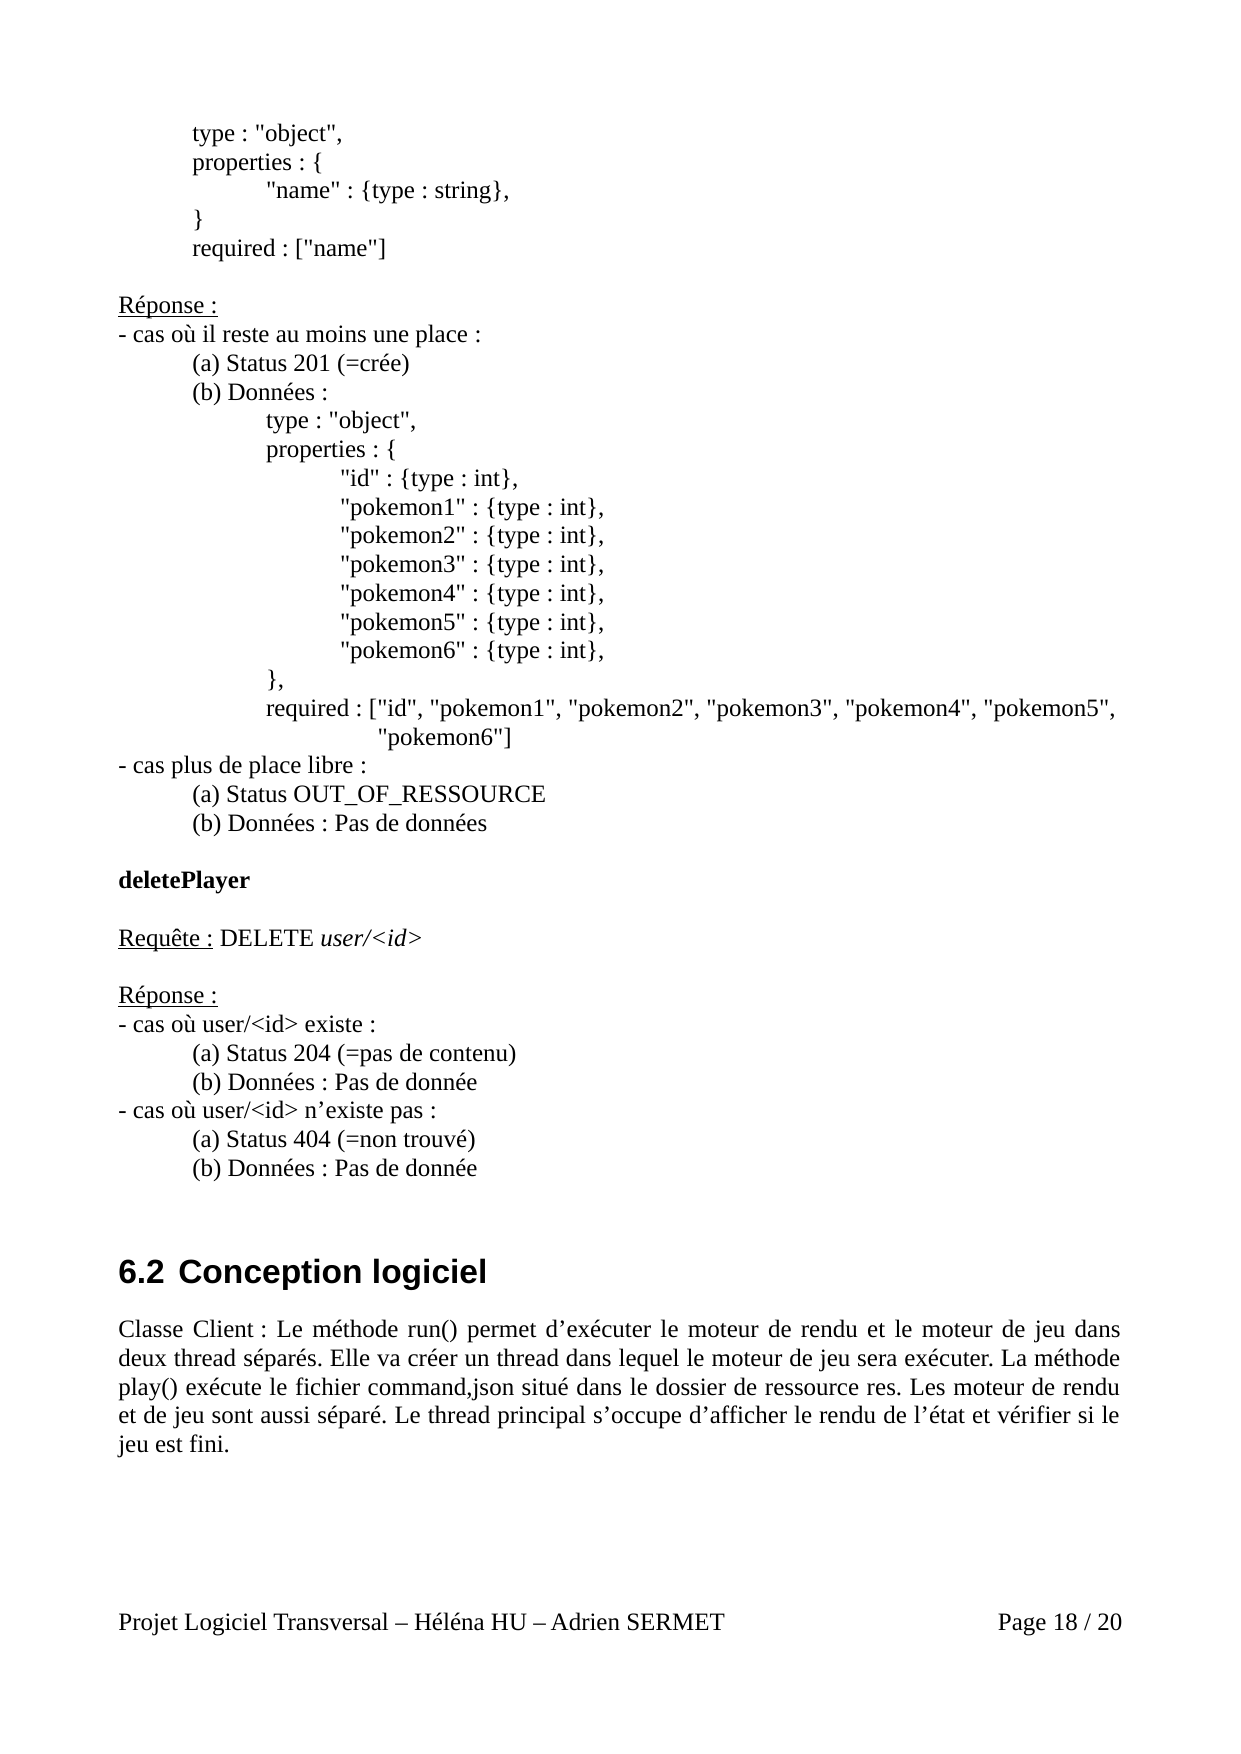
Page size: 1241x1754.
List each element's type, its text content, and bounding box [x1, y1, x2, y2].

text properties : { [118, 434, 1122, 463]
subtitle Conception logiciel [118, 1252, 1122, 1291]
text "pokemon4" : {type : int}, [118, 578, 1122, 607]
text Réponse : [118, 291, 1122, 319]
text "pokemon3" : {type : int}, [118, 549, 1122, 578]
text Classe Client : Le méthode run() permet d’exécuter le moteur de rendu et le moteur de jeu dans deux thread séparés. Elle va créer un thread dans lequel le moteur de jeu sera exécuter. La méthode play() exécute le fichier command,json situé dans le dossier de ressource res. Les moteur de rendu et de jeu sont aussi séparé. Le thread principal s’occupe d’afficher le rendu de l’état et vérifier si le jeu est fini. [118, 1314, 1122, 1458]
text properties : { [118, 147, 1122, 176]
text "pokemon5" : {type : int}, [118, 607, 1122, 636]
text deletePlayer [118, 866, 1122, 894]
text "name" : {type : string}, [118, 176, 1122, 204]
text } [118, 204, 1122, 233]
text (b) Données : Pas de donnée [118, 1067, 1122, 1096]
text (b) Données : Pas de données [118, 808, 1122, 837]
text required : ["name"] [118, 233, 1122, 262]
text - cas plus de place libre : [118, 751, 1122, 779]
text "pokemon2" : {type : int}, [118, 521, 1122, 549]
text - cas où user/<id> existe : [118, 1009, 1122, 1038]
text Requête : DELETE user/<id> [118, 923, 1122, 952]
text required : ["id", "pokemon1", "pokemon2", "pokemon3", "pokemon4", "pokemon5", "pokemon6"] [118, 693, 1122, 751]
text type : "object", [118, 406, 1122, 434]
text (a) Status 404 (=non trouvé) [118, 1124, 1122, 1153]
text - cas où il reste au moins une place : [118, 319, 1122, 348]
text type : "object", [118, 118, 1122, 147]
text - cas où user/<id> n’existe pas : [118, 1096, 1122, 1124]
text }, [118, 664, 1122, 693]
text "pokemon6" : {type : int}, [118, 636, 1122, 664]
text (a) Status 201 (=crée) [118, 348, 1122, 377]
text "id" : {type : int}, [118, 463, 1122, 492]
text (a) Status 204 (=pas de contenu) [118, 1038, 1122, 1067]
text (b) Données : [118, 377, 1122, 406]
text Réponse : [118, 981, 1122, 1009]
text (a) Status OUT_OF_RESSOURCE [118, 779, 1122, 808]
text (b) Données : Pas de donnée [118, 1153, 1122, 1182]
text "pokemon1" : {type : int}, [118, 492, 1122, 521]
